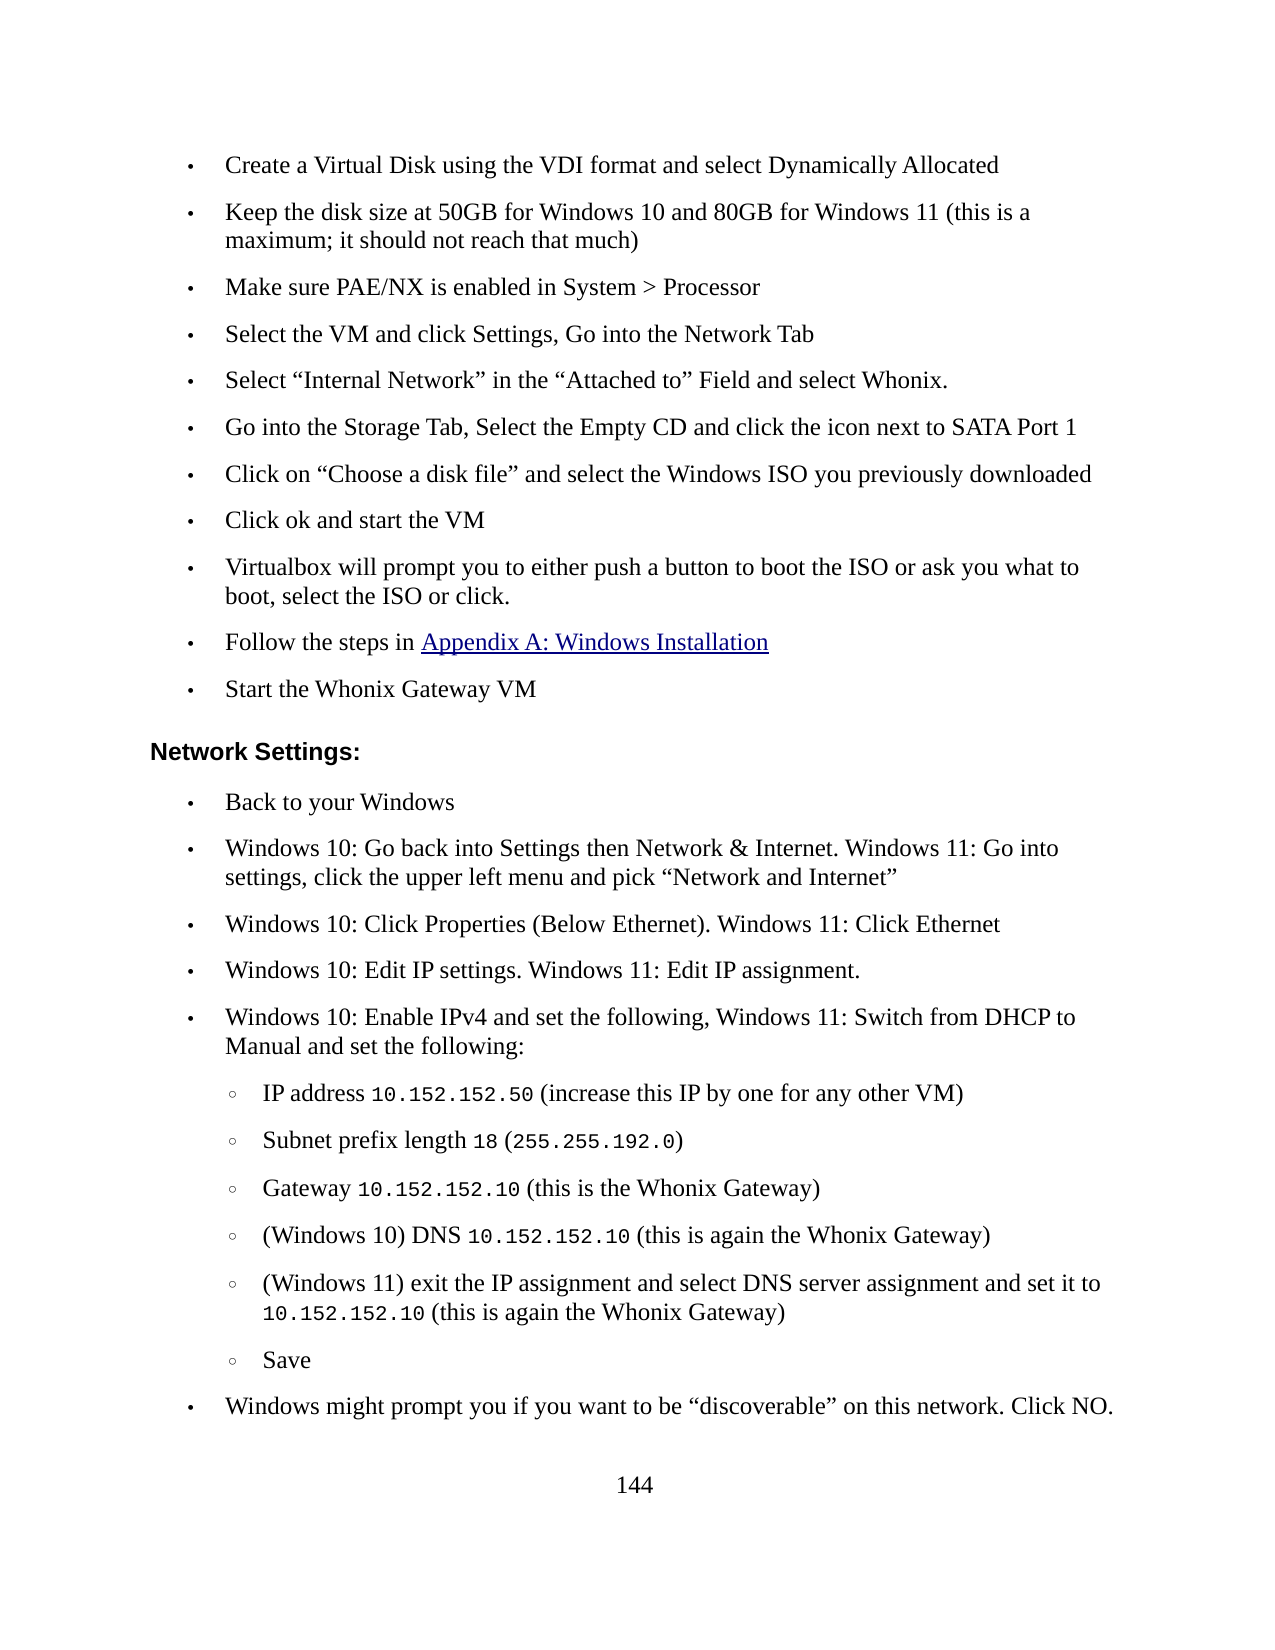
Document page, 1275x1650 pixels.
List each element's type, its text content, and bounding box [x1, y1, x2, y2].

list Windows 10: Go back into Settings then Network & Internet. Windows 11: Go into settings, click the upper left menu and pick “Network and Internet” [187, 833, 1125, 891]
list Gateway 10.152.152.10 (this is the Whonix Gateway) [225, 1173, 1125, 1202]
list Windows 10: Edit IP settings. Windows 11: Edit IP assignment. [187, 956, 1125, 984]
list Virtualbox will prompt you to either push a button to boot the ISO or ask you what to boot, select the ISO or click. [187, 552, 1125, 609]
subtitle Network Settings: [150, 737, 1125, 765]
list Keep the disk size at 50GB for Windows 10 and 80GB for Windows 11 (this is a maximum; it should not reach that much) [187, 197, 1125, 254]
list Click on “Choose a disk file” and select the Windows ISO you previously downloaded [187, 459, 1125, 487]
list Select “Internal Network” in the “Attached to” Field and select Whonix. [187, 365, 1125, 394]
list Create a Virtual Disk using the VDI format and select Dynamically Allocated [187, 150, 1125, 179]
list Select the VM and click Settings, Go into the Network Tab [187, 319, 1125, 347]
list Windows 10: Enable IPv4 and set the following, Windows 11: Switch from DHCP to Manual and set the following: [187, 1002, 1125, 1060]
list Start the Whonix Gateway VM [187, 674, 1125, 703]
list Make sure PAE/NX is enabled in System > Processor [187, 272, 1125, 301]
list Windows might prompt you if you want to be “discoverable” on this network. Click NO. [187, 1391, 1125, 1420]
list Back to your Windows [187, 787, 1125, 816]
list Go into the Storage Tab, Select the Empty CD and click the icon next to SATA Port 1 [187, 412, 1125, 441]
list (Windows 10) DNS 10.152.152.10 (this is again the Whonix Gateway) [225, 1220, 1125, 1250]
list Click ok and start the VM [187, 505, 1125, 534]
list Save [225, 1345, 1125, 1373]
list IP address 10.152.152.50 (increase this IP by one for any other VM) [225, 1078, 1125, 1107]
list Subnet prefix length 18 (255.255.192.0) [225, 1125, 1125, 1155]
list (Windows 11) exit the IP assignment and select DNS server assignment and set it to 10.152.152.10 (this is again the Whonix Gateway) [225, 1268, 1125, 1327]
list Follow the steps in Appendix A: Windows Installation [187, 627, 1125, 656]
list Windows 10: Click Properties (Below Ethernet). Windows 11: Click Ethernet [187, 909, 1125, 938]
